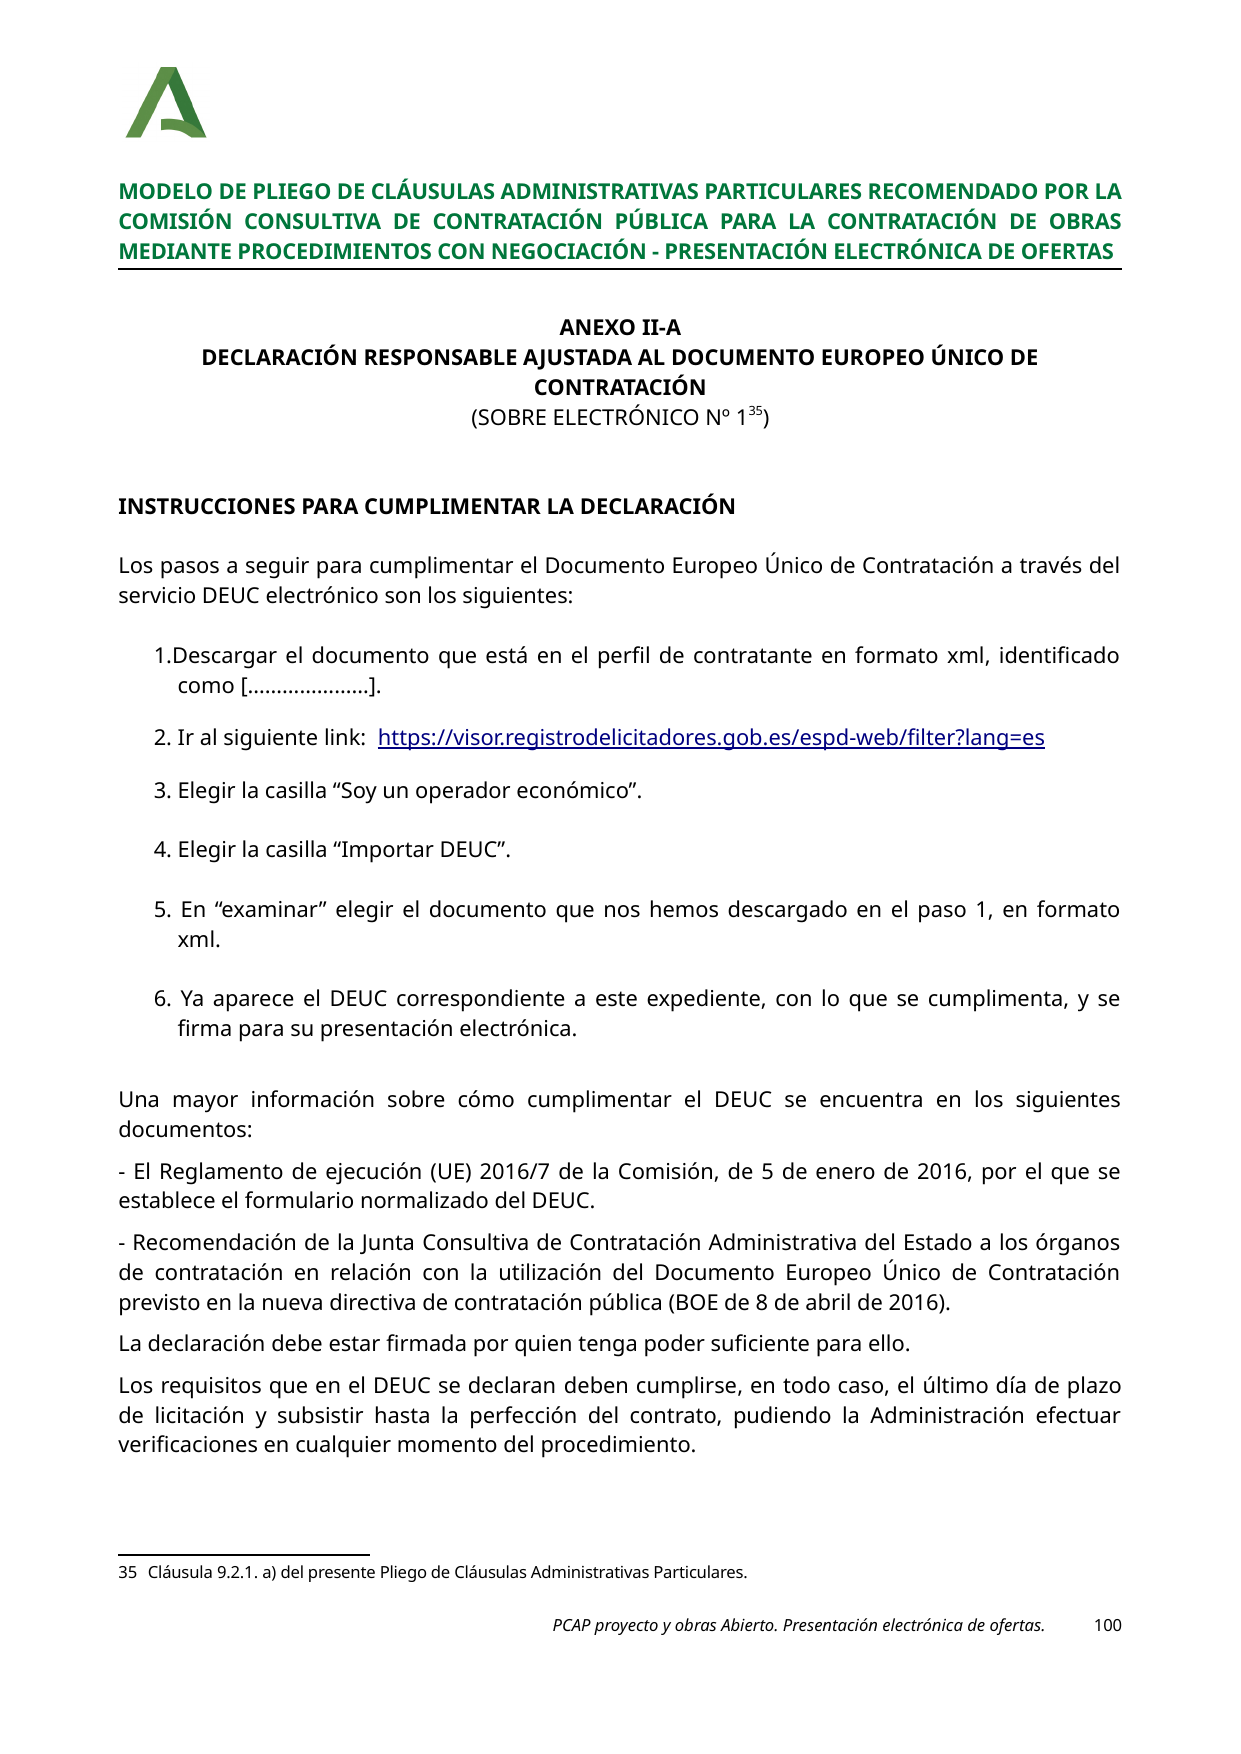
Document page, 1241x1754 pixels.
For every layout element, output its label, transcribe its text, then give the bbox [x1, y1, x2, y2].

text Cláusula 9.2.1. a) del presente Pliego de Cláusulas Administrativas Particulares. [118, 1561, 1122, 1584]
text 6. Ya aparece el DEUC correspondiente a este expediente, con lo que se cumplimenta, y se firma para su presentación electrónica. [153, 983, 1122, 1043]
text 1.Descargar el documento que está en el perfil de contratante en formato xml, identificado como […………………]. [153, 640, 1122, 699]
text Los pasos a seguir para cumplimentar el Documento Europeo Único de Contratación a través del servicio DEUC electrónico son los siguientes: [118, 551, 1122, 610]
text DECLARACIÓN RESPONSABLE AJUSTADA AL DOCUMENTO EUROPEO ÚNICO DE CONTRATACIÓN [118, 342, 1122, 402]
text ANEXO II-A [118, 312, 1122, 342]
text 2. Ir al siguiente link: https://visor.registrodelicitadores.gob.es/espd-web/filter?lang=es [153, 722, 1122, 752]
text Una mayor información sobre cómo cumplimentar el DEUC se encuentra en los siguientes documentos: [118, 1084, 1122, 1144]
text 3. Elegir la casilla “Soy un operador económico”. [153, 775, 1122, 804]
text - Recomendación de la Junta Consultiva de Contratación Administrativa del Estado a los órganos de contratación en relación con la utilización del Documento Europeo Único de Contratación previsto en la nueva directiva de contratación pública (BOE de 8 de abril de 2016). [118, 1227, 1122, 1316]
text 4. Elegir la casilla “Importar DEUC”. [153, 834, 1122, 864]
text - El Reglamento de ejecución (UE) 2016/7 de la Comisión, de 5 de enero de 2016, por el que se establece el formulario normalizado del DEUC. [118, 1156, 1122, 1215]
text La declaración debe estar firmada por quien tenga poder suficiente para ello. [118, 1328, 1122, 1358]
text (SOBRE ELECTRÓNICO Nº 1) [118, 402, 1122, 431]
text Los requisitos que en el DEUC se declaran deben cumplirse, en todo caso, el último día de plazo de licitación y subsistir hasta la perfección del contrato, pudiendo la Administración efectuar verificaciones en cualquier momento del procedimiento. [118, 1370, 1122, 1459]
text MODELO DE PLIEGO DE CLÁUSULAS ADMINISTRATIVAS PARTICULARES RECOMENDADO POR LA COMISIÓN CONSULTIVA DE CONTRATACIÓN PÚBLICA PARA LA CONTRATACIÓN DE OBRAS MEDIANTE PROCEDIMIENTOS CON NEGOCIACIÓN - PRESENTACIÓN ELECTRÓNICA DE OFERTAS [118, 176, 1122, 268]
text 5. En “examinar” elegir el documento que nos hemos descargado en el paso 1, en formato xml. [153, 894, 1122, 953]
picture [121, 62, 210, 142]
text INSTRUCCIONES PARA CUMPLIMENTAR LA DECLARACIÓN [118, 491, 1122, 521]
